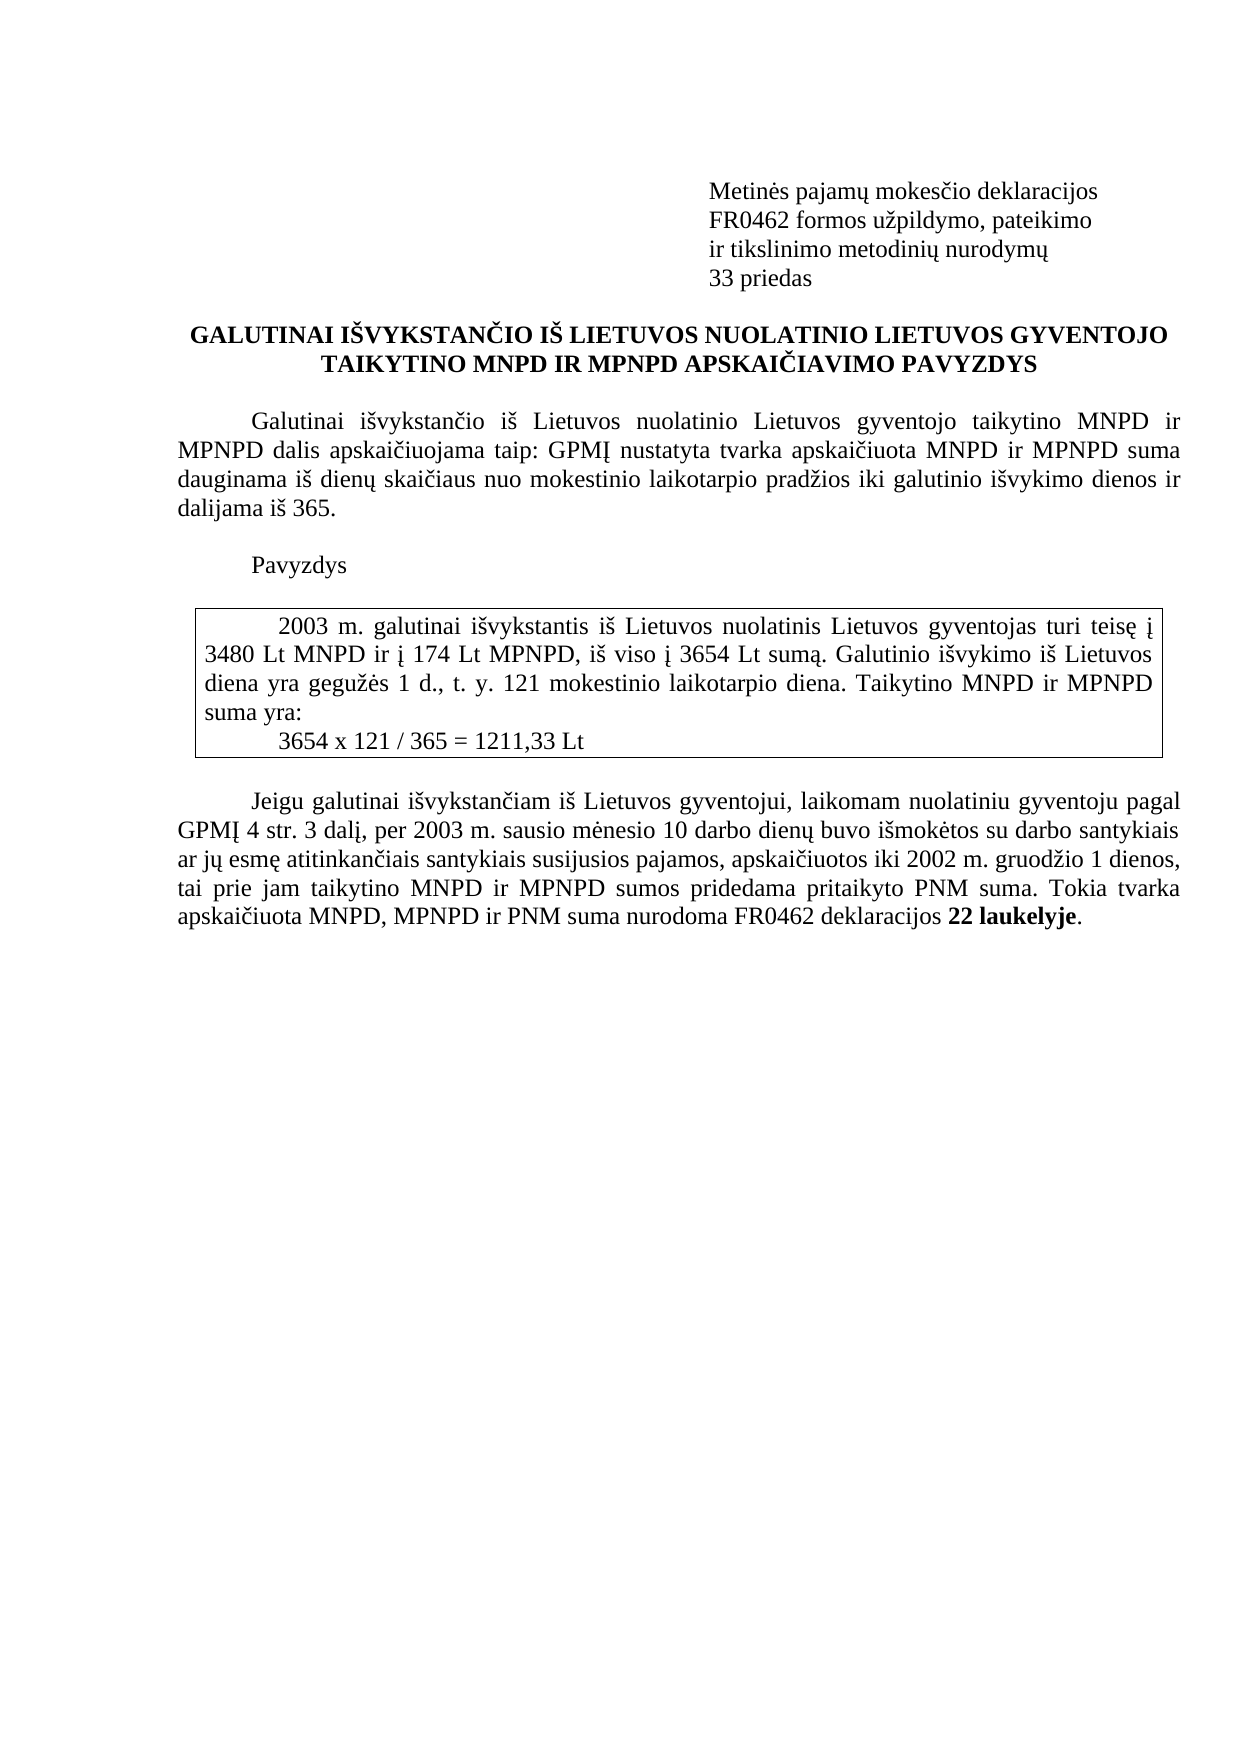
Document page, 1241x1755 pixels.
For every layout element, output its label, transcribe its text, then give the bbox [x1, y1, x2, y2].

text 3654 x 121 / 365 = 1211,33 Lt [196, 723, 1162, 757]
text Pavyzdys [177, 550, 1181, 579]
text FR0462 formos užpildymo, pateikimo [177, 205, 1181, 234]
text 33 priedas [177, 263, 1181, 291]
text GALUTINAI IŠVYKSTANČIO IŠ LIETUVOS NUOLATINIO LIETUVOS GYVENTOJO TAIKYTINO MNPD IR MPNPD APSKAIČIAVIMO PAVYZDYS [177, 320, 1181, 378]
text Galutinai išvykstančio iš Lietuvos nuolatinio Lietuvos gyventojo taikytino MNPD ir MPNPD dalis apskaičiuojama taip: GPMĮ nustatyta tvarka apskaičiuota MNPD ir MPNPD suma dauginama iš dienų skaičiaus nuo mokestinio laikotarpio pradžios iki galutinio išvykimo dienos ir dalijama iš 365. [177, 406, 1181, 521]
text ir tikslinimo metodinių nurodymų [177, 234, 1181, 263]
text Metinės pajamų mokesčio deklaracijos [177, 176, 1181, 205]
text 2003 m. galutinai išvykstantis iš Lietuvos nuolatinis Lietuvos gyventojas turi teisę į 3480 Lt MNPD ir į 174 Lt MPNPD, iš viso į 3654 Lt sumą. Galutinio išvykimo iš Lietuvos diena yra gegužės 1 d., t. y. 121 mokestinio laikotarpio diena. Taikytino MNPD ir MPNPD suma yra: [196, 609, 1162, 723]
text Jeigu galutinai išvykstančiam iš Lietuvos gyventojui, laikomam nuolatiniu gyventoju pagal GPMĮ 4 str. 3 dalį, per 2003 m. sausio mėnesio 10 darbo dienų buvo išmokėtos su darbo santykiais ar jų esmę atitinkančiais santykiais susijusios pajamos, apskaičiuotos iki 2002 m. gruodžio 1 dienos, tai prie jam taikytino MNPD ir MPNPD sumos pridedama pritaikyto PNM suma. Tokia tvarka apskaičiuota MNPD, MPNPD ir PNM suma nurodoma FR0462 deklaracijos 22 laukelyje. [177, 786, 1181, 930]
